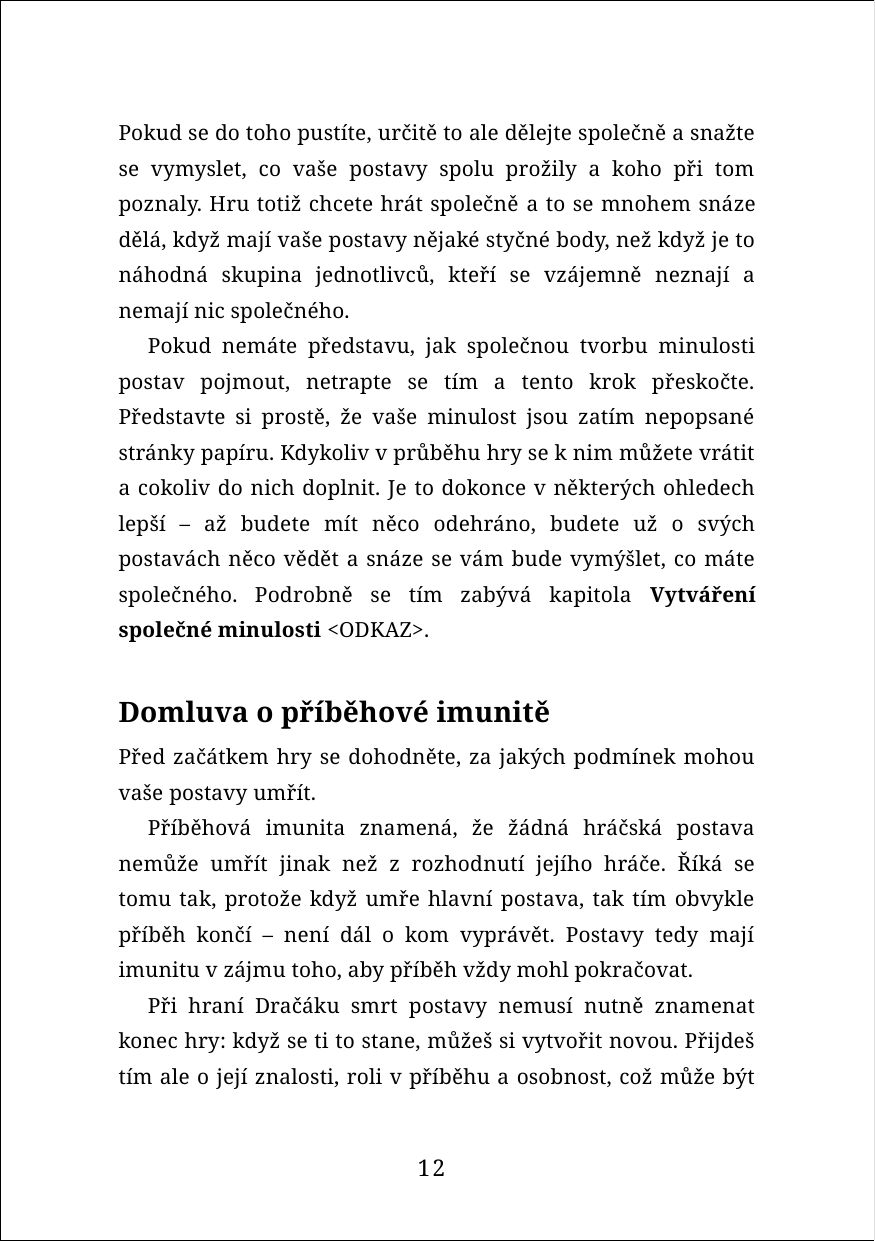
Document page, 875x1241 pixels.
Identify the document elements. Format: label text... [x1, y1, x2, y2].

text Pokud se do toho pustíte, určitě to ale dělejte společně a snažte se vymyslet, co vaše postavy spolu prožily a koho při tom poznaly. Hru totiž chcete hrát společně a to se mnohem snáze dělá, když mají vaše postavy nějaké styčné body, než když je to náhodná skupina jednotlivců, kteří se vzájemně neznají a nemají nic společného. Pokud nemáte představu, jak společnou tvorbu minulosti postav pojmout, netrapte se tím a tento krok přeskočte. Představte si prostě, že vaše minulost jsou zatím nepopsané stránky papíru. Kdykoliv v průběhu hry se k nim můžete vrátit a cokoliv do nich doplnit. Je to dokonce v některých ohledech lepší – až budete mít něco odehráno, budete už o svých postavách něco vědět a snáze se vám bude vymýšlet, co máte společného. Podrobně se tím zabývá kapitola Vytváření společné minulosti <ODKAZ>. [118, 118, 756, 644]
text Před začátkem hry se dohodněte, za jakých podmínek mohou vaše postavy umřít. Příběhová imunita znamená, že žádná hráčská postava nemůže umřít jinak než z rozhodnutí jejího hráče. Říká se tomu tak, protože když umře hlavní postava, tak tím obvykle příběh končí – není dál o kom vyprávět. Postavy tedy mají imunitu v zájmu toho, aby příběh vždy mohl pokračovat. Při hraní Dračáku smrt postavy nemusí nutně znamenat konec hry: když se ti to stane, můžeš si vytvořit novou. Přijdeš tím ale o její znalosti, roli v příběhu a osobnost, což může být [118, 742, 756, 1091]
subtitle Domluva o příběhové imunitě [118, 692, 756, 731]
